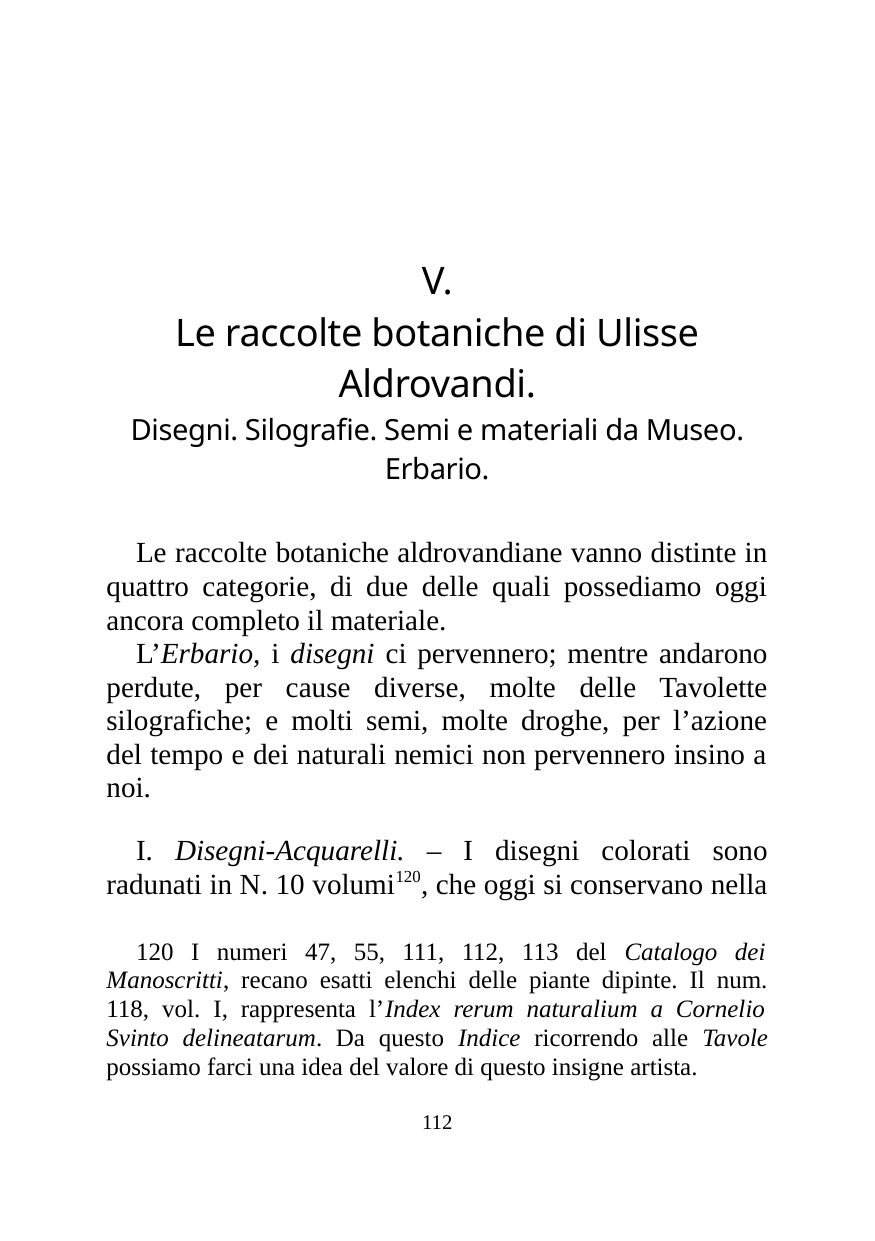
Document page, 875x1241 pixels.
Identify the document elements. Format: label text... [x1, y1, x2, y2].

text I numeri 47, 55, 111, 112, 113 del Catalogo dei Manoscritti, recano esatti elenchi delle piante dipinte. Il num. 118, vol. I, rappresenta l’Index rerum naturalium a Cornelio Svinto delineatarum. Da questo Indice ricorrendo alle Tavole possiamo farci una idea del valore di questo insigne artista. [106, 937, 768, 1080]
text I. Disegni-Acquarelli. – I disegni colorati sono radunati in N. 10 volumi, che oggi si conservano nella [106, 833, 768, 900]
text Le raccolte botaniche aldrovandiane vanno distinte in quattro categorie, di due delle quali possediamo oggi ancora completo il materiale. [106, 536, 768, 636]
text L’Erbario, i disegni ci pervennero; mentre andarono perdute, per cause diverse, molte delle Tavolette silografiche; e molti semi, molte droghe, per l’azione del tempo e dei naturali nemici non pervennero insino a noi. [106, 636, 768, 804]
subtitle V. Le raccolte botaniche di Ulisse Aldrovandi. Disegni. Silografie. Semi e materiali da Museo. Erbario. [106, 254, 768, 488]
